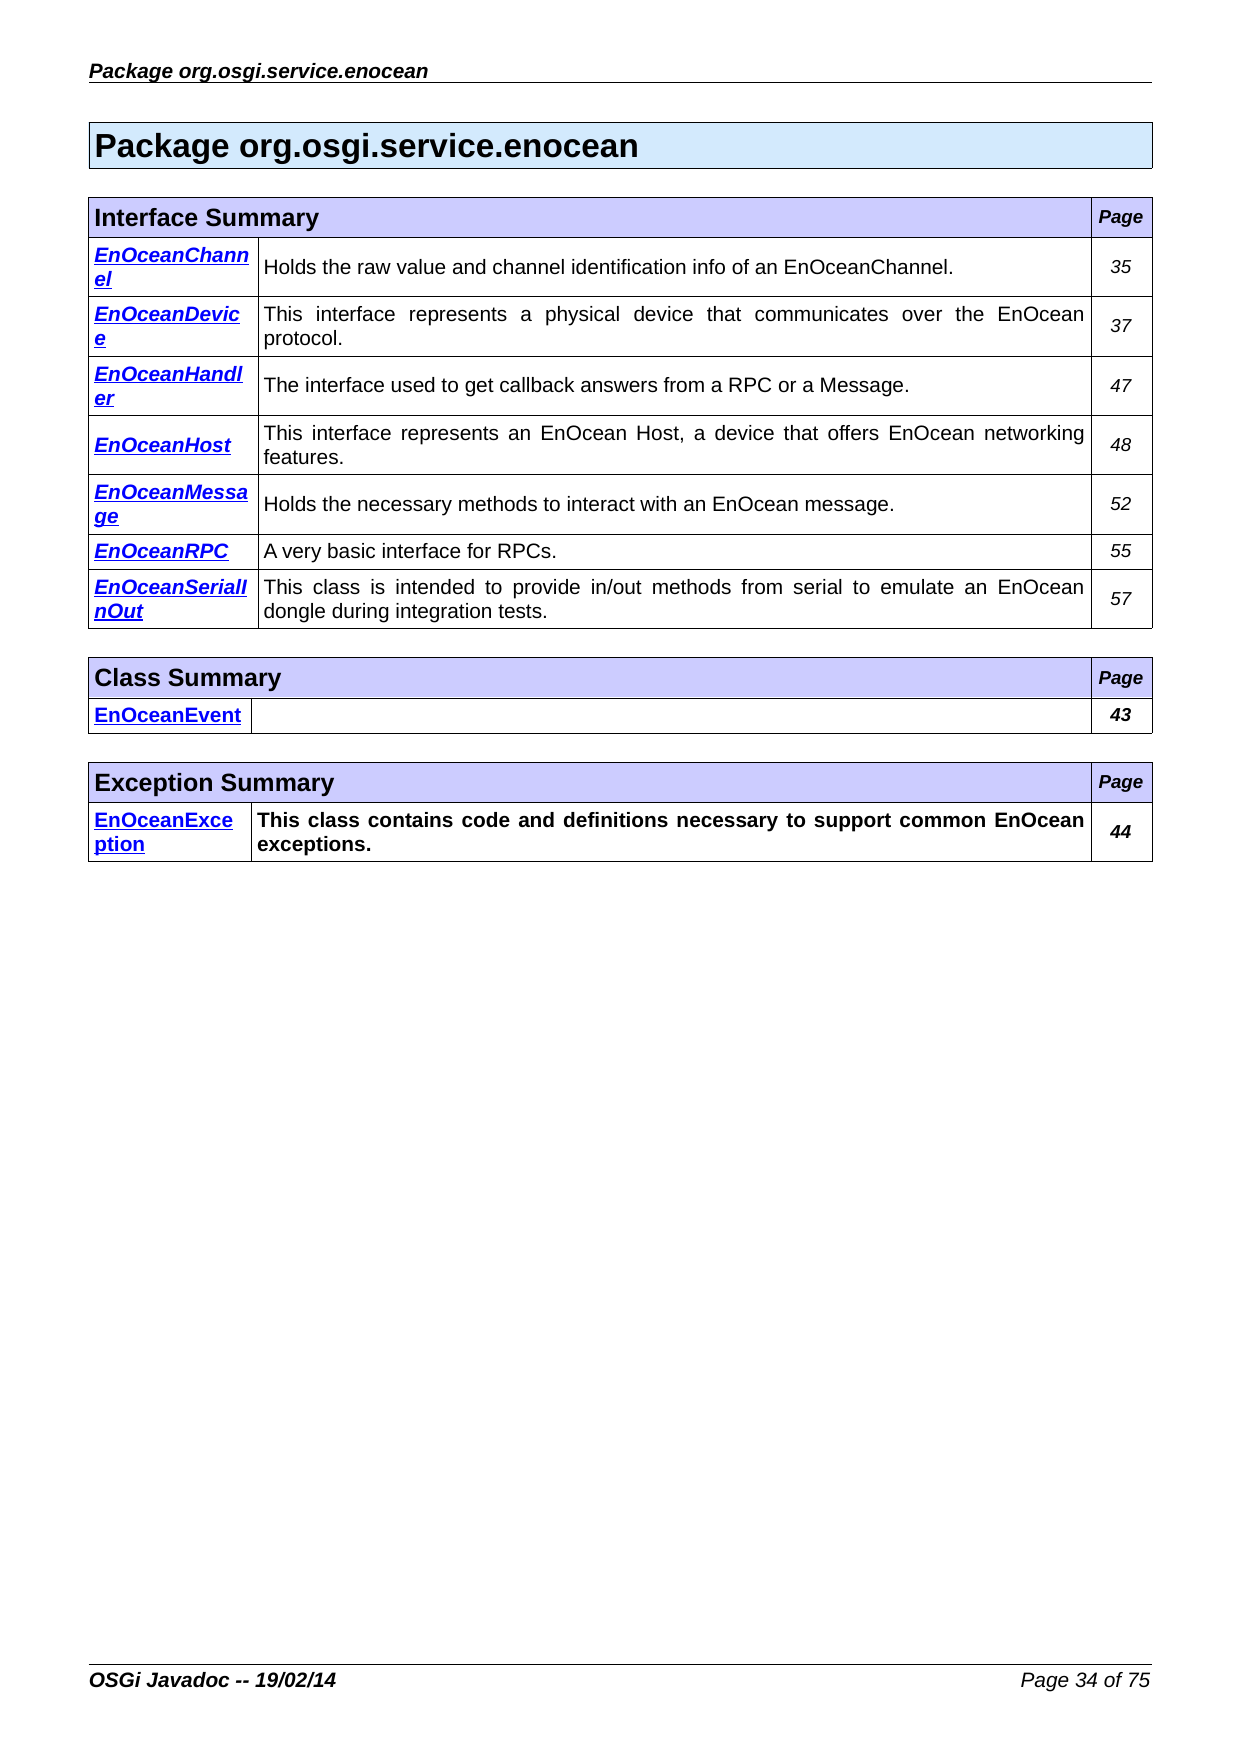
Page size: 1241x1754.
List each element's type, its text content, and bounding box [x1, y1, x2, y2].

table_cell 41 [1092, 803, 1152, 861]
table_cell Holds the necessary methods to interact with an EnOcean message. [259, 475, 1091, 533]
table_cell 34 [1092, 297, 1152, 356]
table_cell This interface represents an EnOcean Host, a device that offers EnOcean networking features. [259, 416, 1091, 474]
table_header Exception Summary [89, 763, 1091, 802]
table_cell A very basic interface for RPCs. [259, 535, 1091, 569]
subtitle Package org.osgi.service.enocean [90, 123, 1152, 168]
table_cell 45 [1092, 416, 1152, 474]
table_cell 49 [1092, 475, 1152, 533]
table_cell 54 [1092, 570, 1152, 628]
table_cell The interface used to get callback answers from a RPC or a Message. [259, 357, 1091, 415]
table_cell 40 [1092, 699, 1152, 733]
table_cell EnOceanDevice [89, 297, 258, 356]
table_cell EnOceanChannel [89, 238, 258, 296]
table_cell This class is intended to provide in/out methods from serial to emulate an EnOcean dongle during integration tests. [259, 570, 1091, 628]
table_cell 44 [1092, 357, 1152, 415]
table_cell EnOceanSerialInOut [89, 570, 258, 628]
table_cell EnOceanMessage [89, 475, 258, 533]
table_cell EnOceanHost [89, 416, 258, 474]
table_header Class Summary [89, 658, 1091, 697]
table_cell [252, 699, 1091, 733]
table_cell 32 [1092, 238, 1152, 296]
table_cell EnOceanException [89, 803, 251, 861]
table_header Page [1092, 658, 1152, 697]
table_cell 52 [1092, 535, 1152, 569]
table_cell This interface represents a physical device that communicates over the EnOcean protocol. [259, 297, 1091, 356]
table_cell EnOceanEvent [89, 699, 251, 733]
table_cell EnOceanHandler [89, 357, 258, 415]
table_cell Holds the raw value and channel identification info of an EnOceanChannel. [259, 238, 1091, 296]
table_header Page [1092, 198, 1152, 237]
table_cell EnOceanRPC [89, 535, 258, 569]
table_cell This class contains code and definitions necessary to support common EnOcean exceptions. [252, 803, 1091, 861]
table_header Interface Summary [89, 198, 1091, 237]
table_header Page [1092, 763, 1152, 802]
